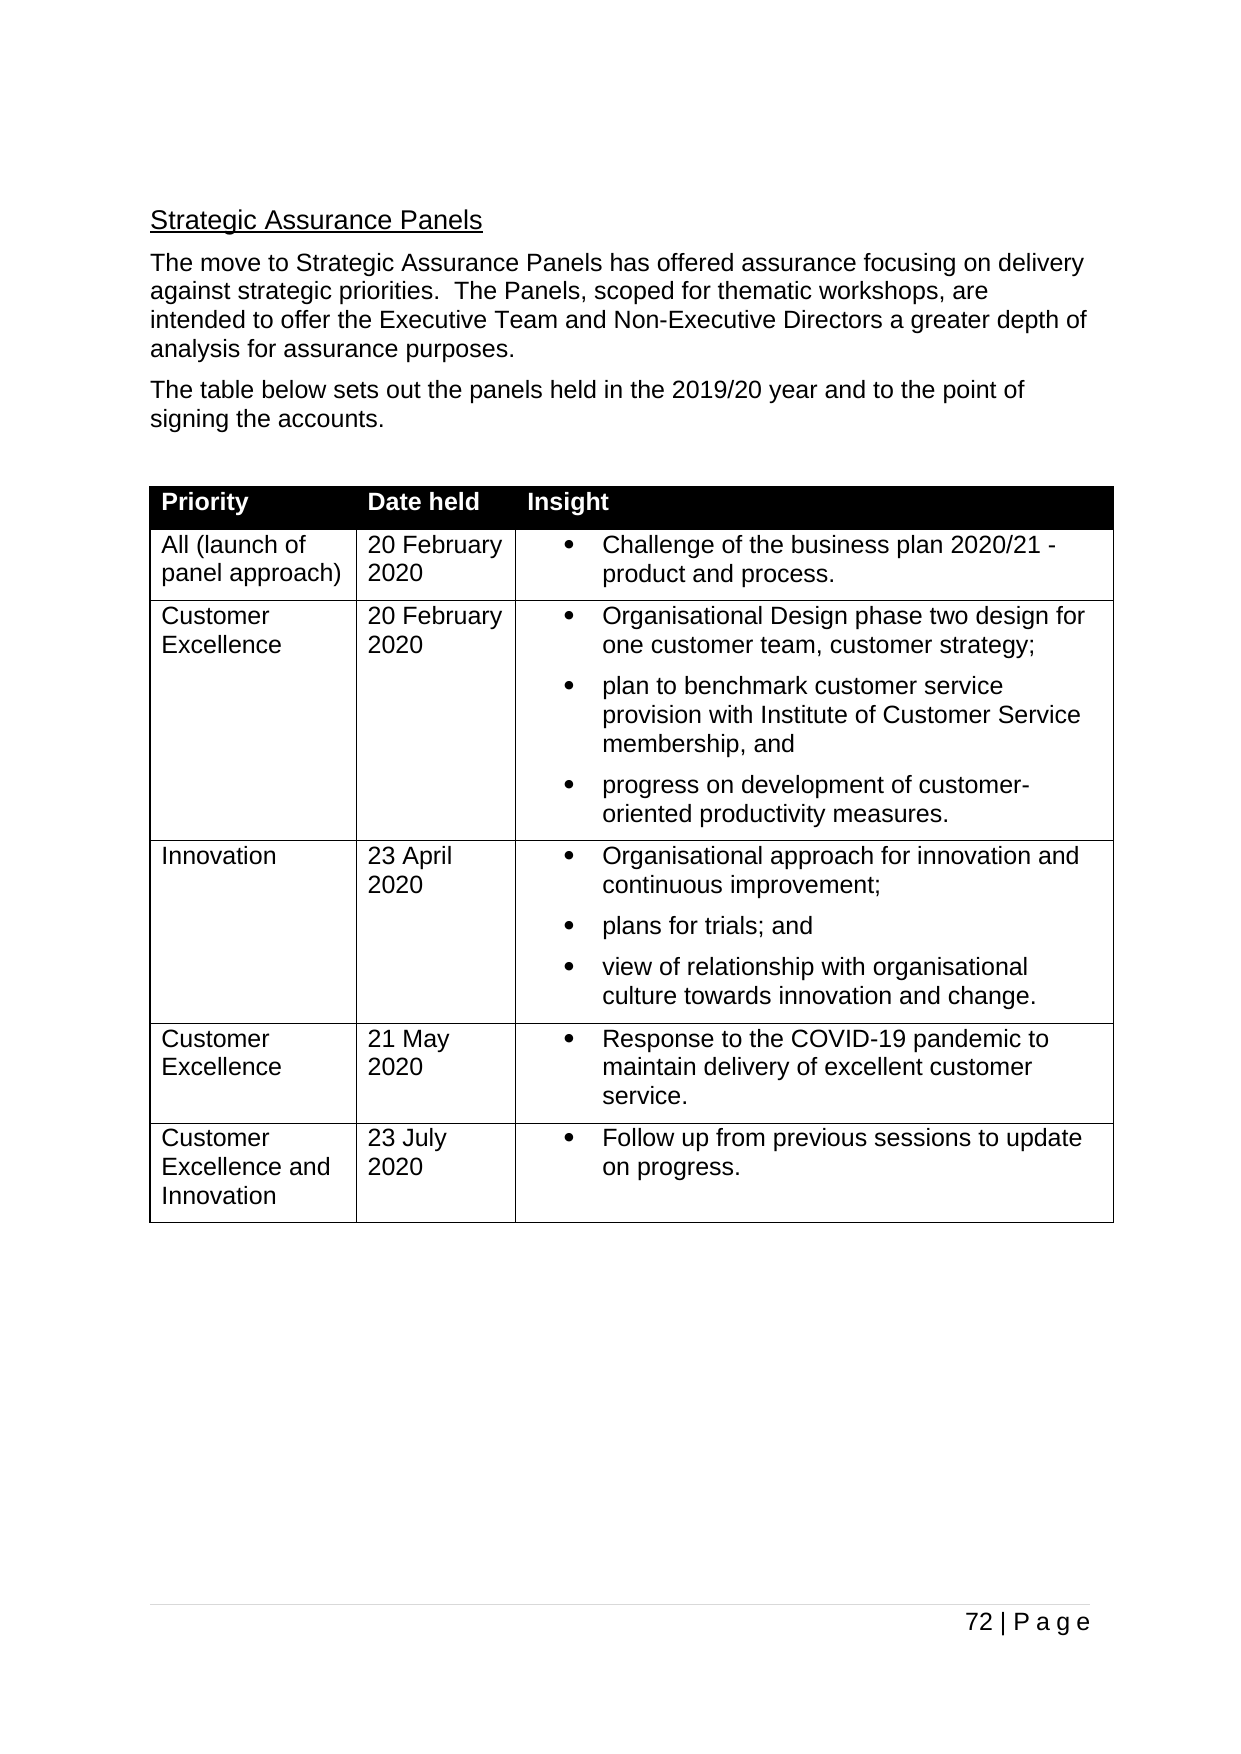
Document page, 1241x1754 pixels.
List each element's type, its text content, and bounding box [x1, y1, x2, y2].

table_cell 23 July 2020 [357, 1124, 515, 1222]
table_cell 20 February 2020 [357, 601, 515, 840]
table_cell Follow up from previous sessions to update on progress. [516, 1124, 1113, 1222]
table_cell Customer Excellence [151, 1024, 356, 1122]
subtitle Strategic Assurance Panels [150, 204, 1090, 235]
table_cell Organisational approach for innovation and continuous improvement; plans for trials; and view of relationship with organisational culture towards innovation and change. [516, 841, 1113, 1022]
table_cell Customer Excellence and Innovation [151, 1124, 356, 1222]
table_cell 20 February 2020 [357, 530, 515, 600]
table_cell Organisational Design phase two design for one customer team, customer strategy; plan to benchmark customer service provision with Institute of Customer Service membership, and progress on development of customer-oriented productivity measures. [516, 601, 1113, 840]
table_cell All (launch of panel approach) [151, 530, 356, 600]
table_cell 23 April 2020 [357, 841, 515, 1022]
table_cell Innovation [151, 841, 356, 1022]
table_cell 21 May 2020 [357, 1024, 515, 1122]
table_cell Customer Excellence [151, 601, 356, 840]
text The move to Strategic Assurance Panels has offered assurance focusing on delivery against strategic priorities. The Panels, scoped for thematic workshops, are intended to offer the Executive Team and Non-Executive Directors a greater depth of analysis for assurance purposes. [150, 248, 1090, 363]
table_cell Challenge of the business plan 2020/21 - product and process. [516, 530, 1113, 600]
text The table below sets out the panels held in the 2019/20 year and to the point of signing the accounts. [150, 375, 1090, 433]
table_header Priority [151, 488, 356, 529]
table_header Insight [516, 488, 1113, 529]
table_cell Response to the COVID-19 pandemic to maintain delivery of excellent customer service. [516, 1024, 1113, 1122]
table_header Date held [357, 488, 515, 529]
